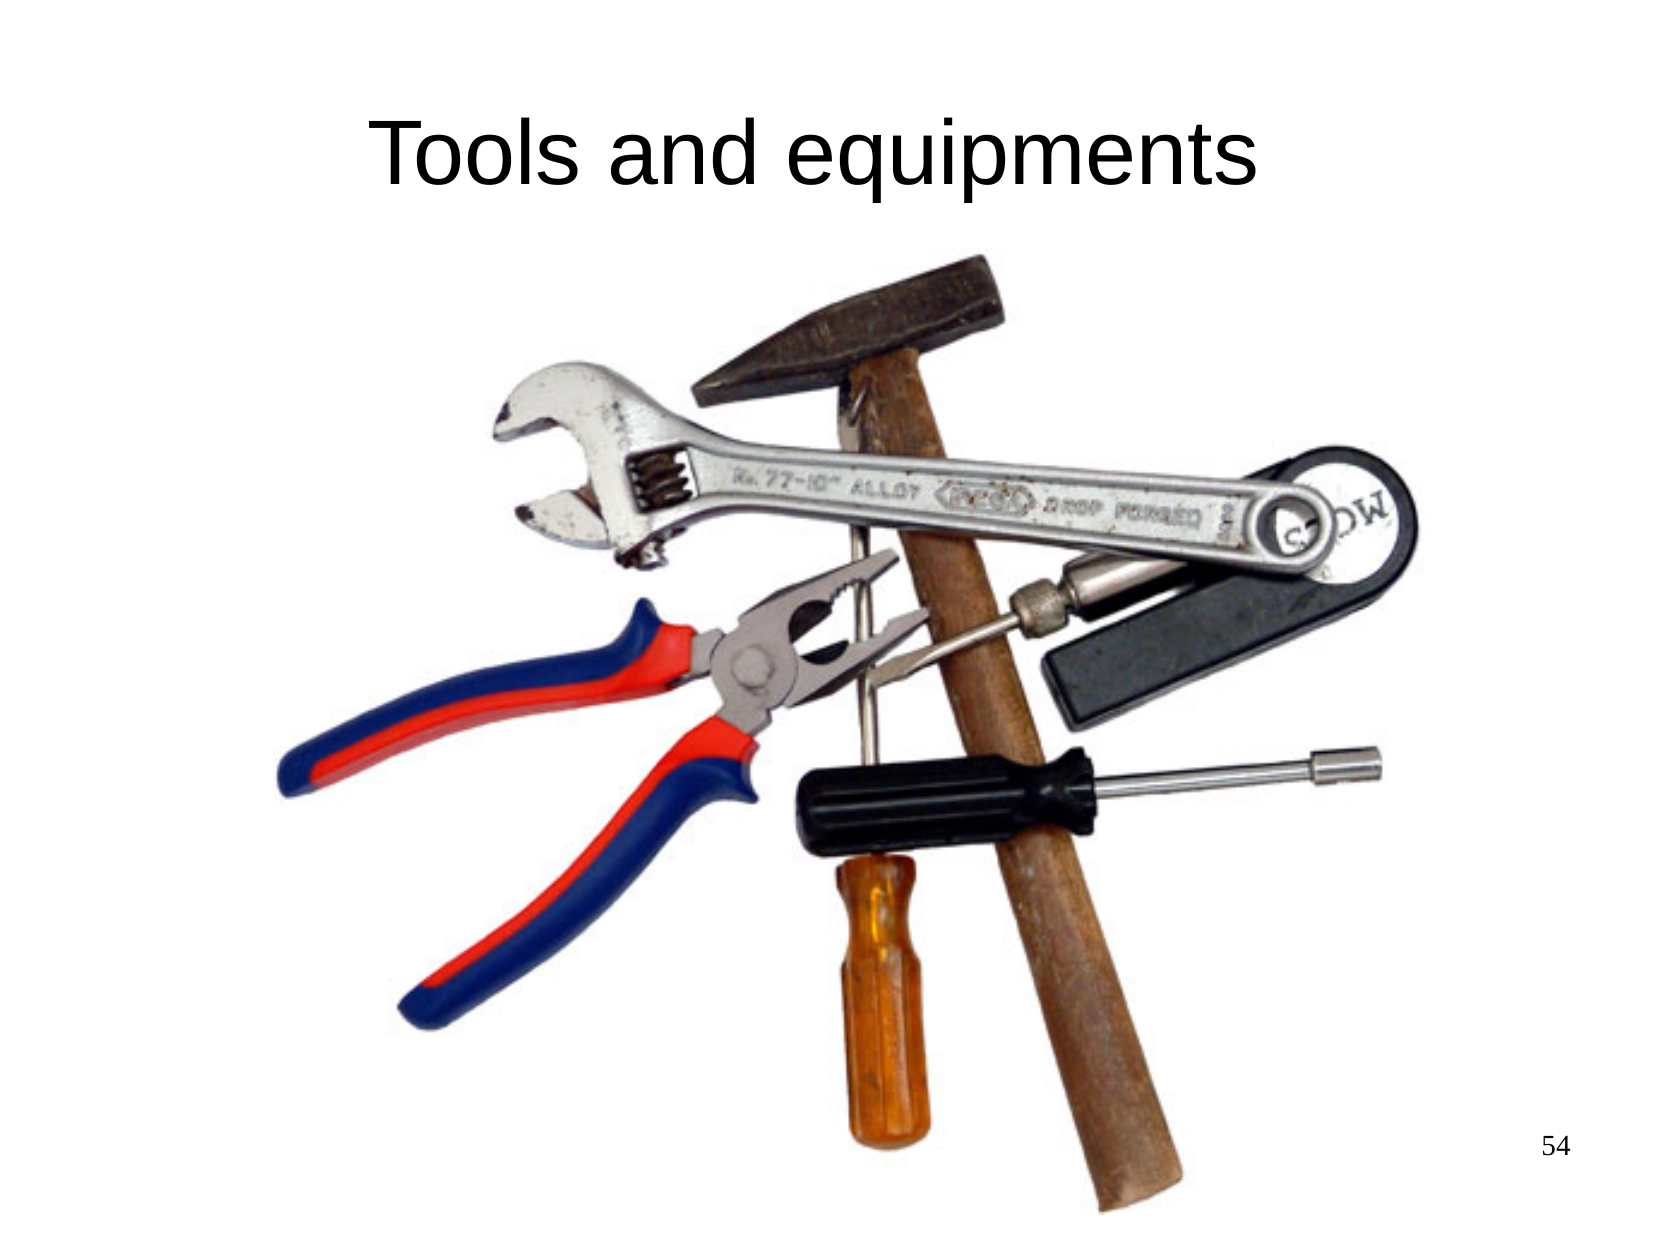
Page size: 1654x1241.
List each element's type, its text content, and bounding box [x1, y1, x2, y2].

title Tools and equipments [82, 49, 1571, 257]
picture [273, 248, 1426, 1216]
